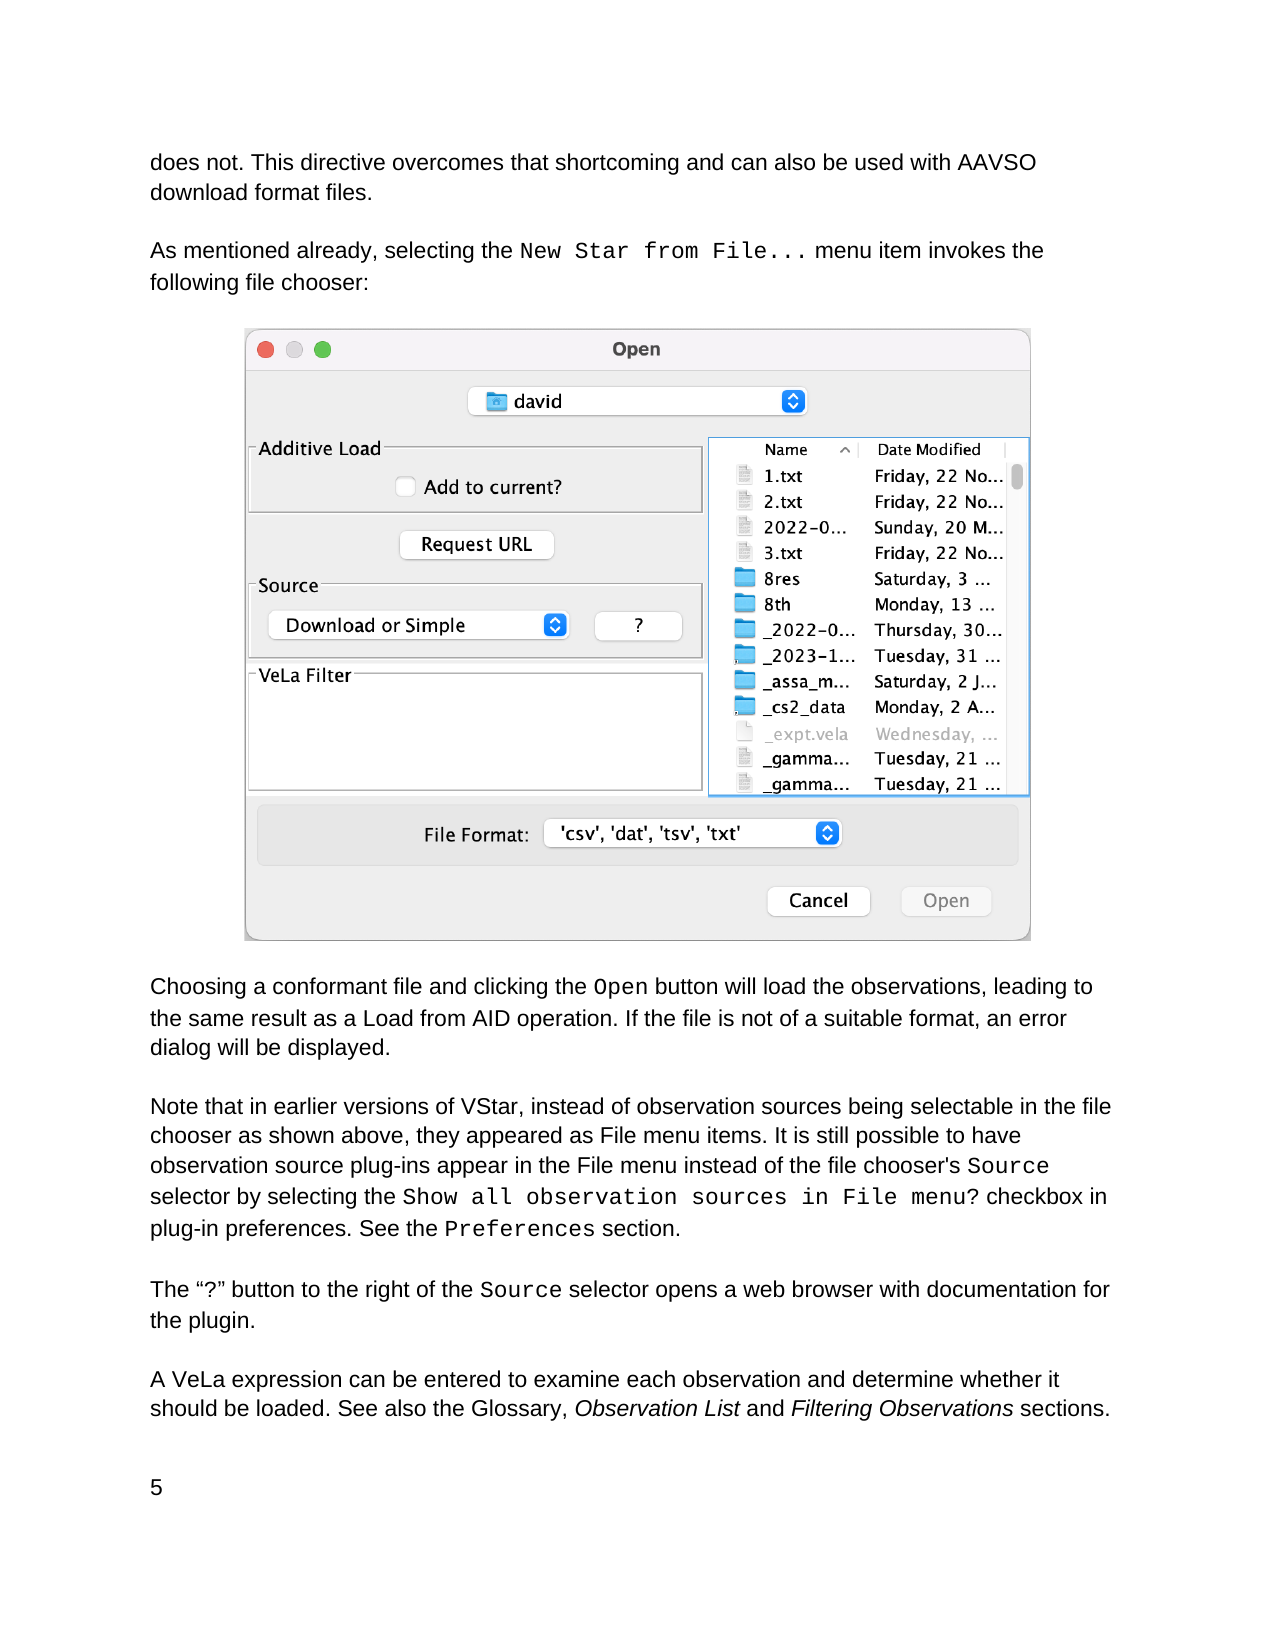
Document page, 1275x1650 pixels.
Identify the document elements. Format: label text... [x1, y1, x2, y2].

text As mentioned already, selecting the New Star from File... menu item invokes the following file chooser: [150, 238, 1125, 295]
text Choosing a conformant file and clicking the Open button will load the observations, leading to the same result as a Load from AID operation. If the file is not of a suitable format, an error dialog will be displayed. [150, 974, 1125, 1060]
text The “?” button to the right of the Source selector opens a web browser with documentation for the plugin. [150, 1276, 1125, 1333]
picture [244, 328, 1031, 941]
text does not. This directive overcomes that shortcoming and can also be used with AAVSO download format files. [150, 150, 1125, 205]
text Note that in earlier versions of VStar, instead of observation sources being selectable in the file chooser as shown above, they appeared as File menu items. It is still possible to have observation source plug-ins appear in the File menu instead of the file chooser's Source selector by selecting the Show all observation sources in File menu? checkbox in plug-in preferences. See the Preferences section. [150, 1093, 1125, 1243]
text A VeLa expression can be entered to examine each observation and determine whether it should be loaded. See also the Glossary, Observation List and Filtering Observations sections. [150, 1366, 1125, 1421]
